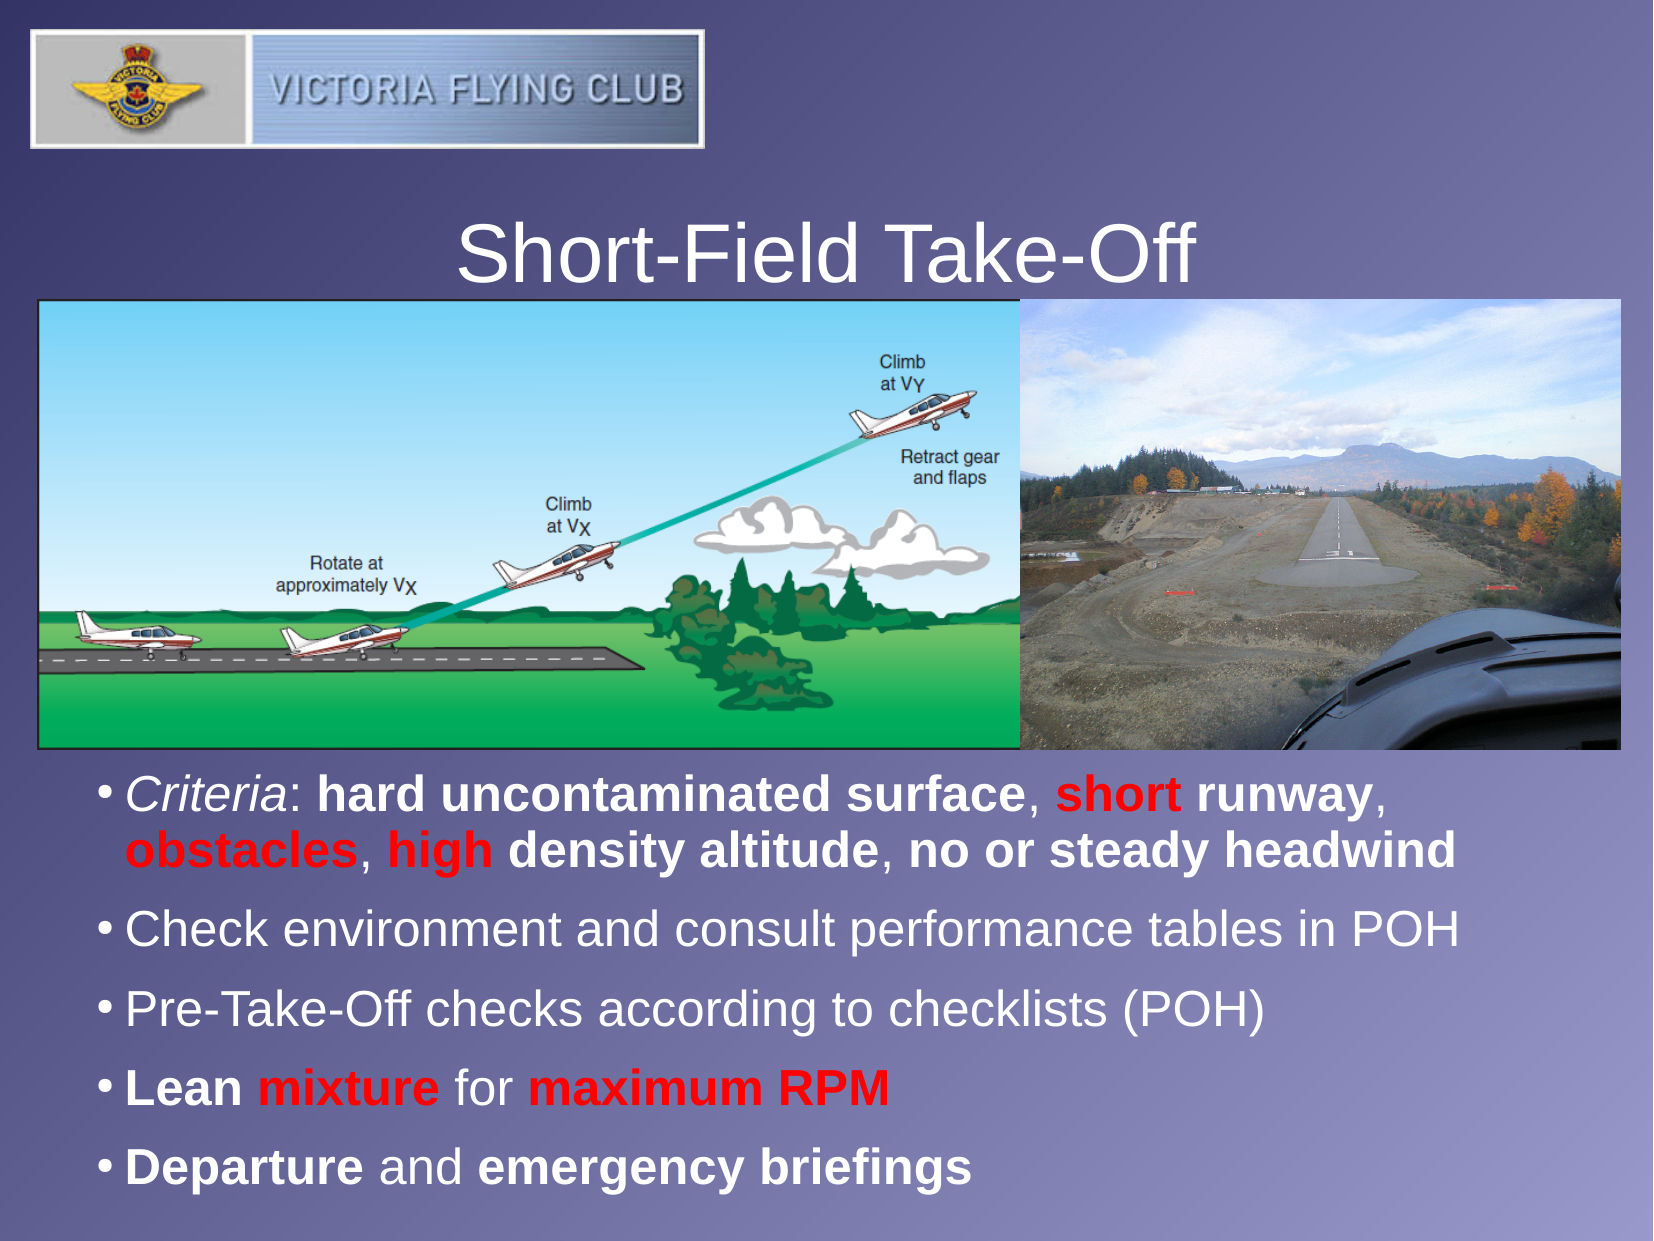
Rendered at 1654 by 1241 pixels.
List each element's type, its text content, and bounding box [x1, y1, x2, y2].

picture [37, 299, 1621, 751]
picture [30, 29, 705, 149]
list Criteria: hard uncontaminated surface, short runway, obstacles, high density altitude, no or steady headwind Check environment and consult performance tables in POH Pre-Take-Off checks according to checklists (POH) Lean mixture for maximum RPM Departure and emergency briefings [82, 765, 1571, 1201]
title Short-Field Take-Off [82, 150, 1571, 299]
